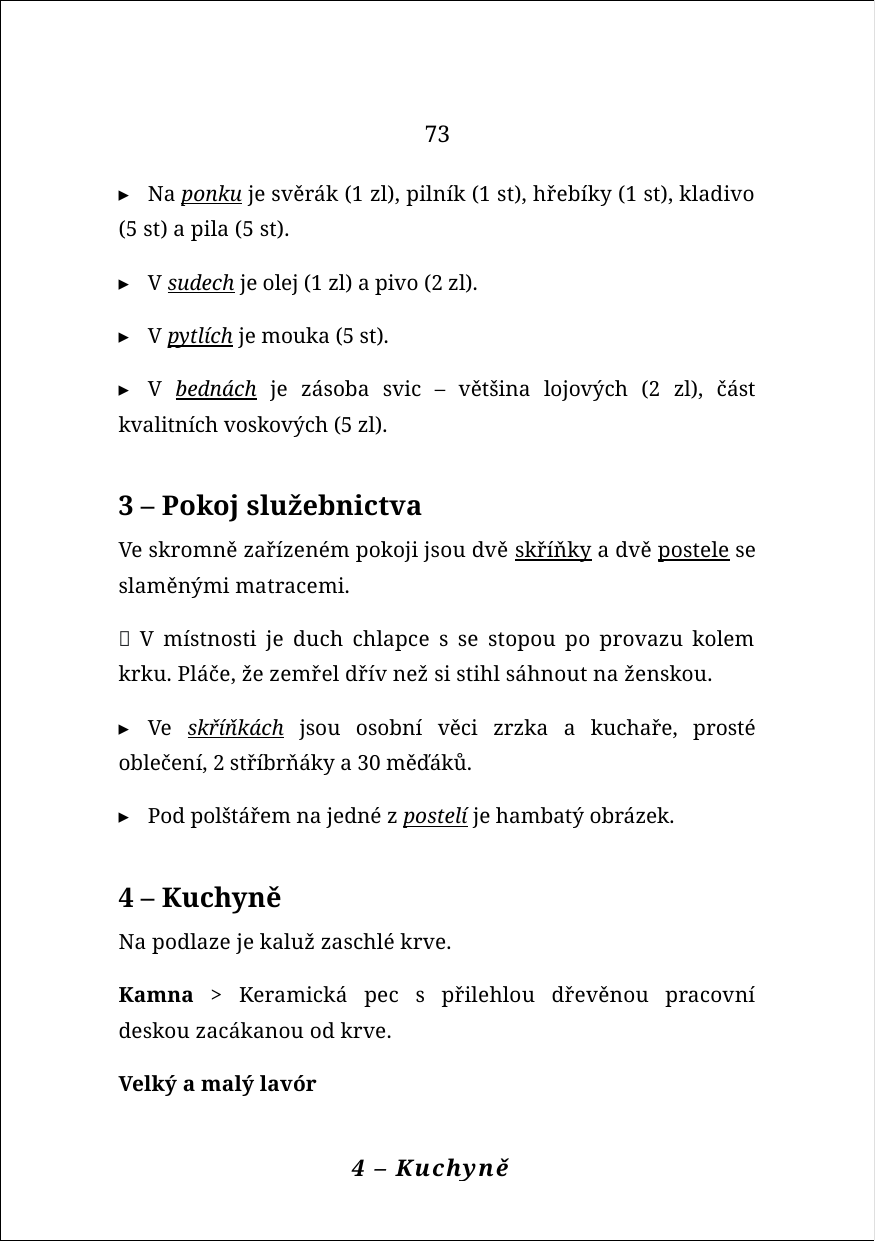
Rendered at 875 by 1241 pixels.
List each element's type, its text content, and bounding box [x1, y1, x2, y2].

subtitle 3 – Pokoj služebnictva [118, 487, 756, 523]
text Na podlaze je kaluž zaschlé krve. [118, 927, 756, 955]
text Velký a malý lavór [118, 1069, 756, 1097]
text ▸ V bednách je zásoba svic – většina lojových (2 zl), část kvalitních voskových (5 zl). [118, 374, 756, 438]
text Ve skromně zařízeném pokoji jsou dvě skříňky a dvě postele se slaměnými matracemi. [118, 535, 756, 599]
text 👤 V místnosti je duch chlapce s se stopou po provazu kolem krku. Pláče, že zemřel dřív než si stihl sáhnout na ženskou. [118, 624, 756, 688]
text ▸ V sudech je olej (1 zl) a pivo (2 zl). [118, 268, 756, 296]
text ▸ Na ponku je svěrák (1 zl), pilník (1 st), hřebíky (1 st), kladivo (5 st) a pila (5 st). [118, 179, 756, 243]
subtitle 4 – Kuchyně [118, 878, 756, 915]
text ▸ V pytlích je mouka (5 st). [118, 321, 756, 349]
text ▸ Ve skříňkách jsou osobní věci zrzka a kuchaře, prosté oblečení, 2 stříbrňáky a 30 měďáků. [118, 713, 756, 777]
text ▸ Pod polštářem na jedné z postelí je hambatý obrázek. [118, 801, 756, 830]
text Kamna > Keramická pec s přilehlou dřevěnou pracovní deskou zacákanou od krve. [118, 980, 756, 1044]
